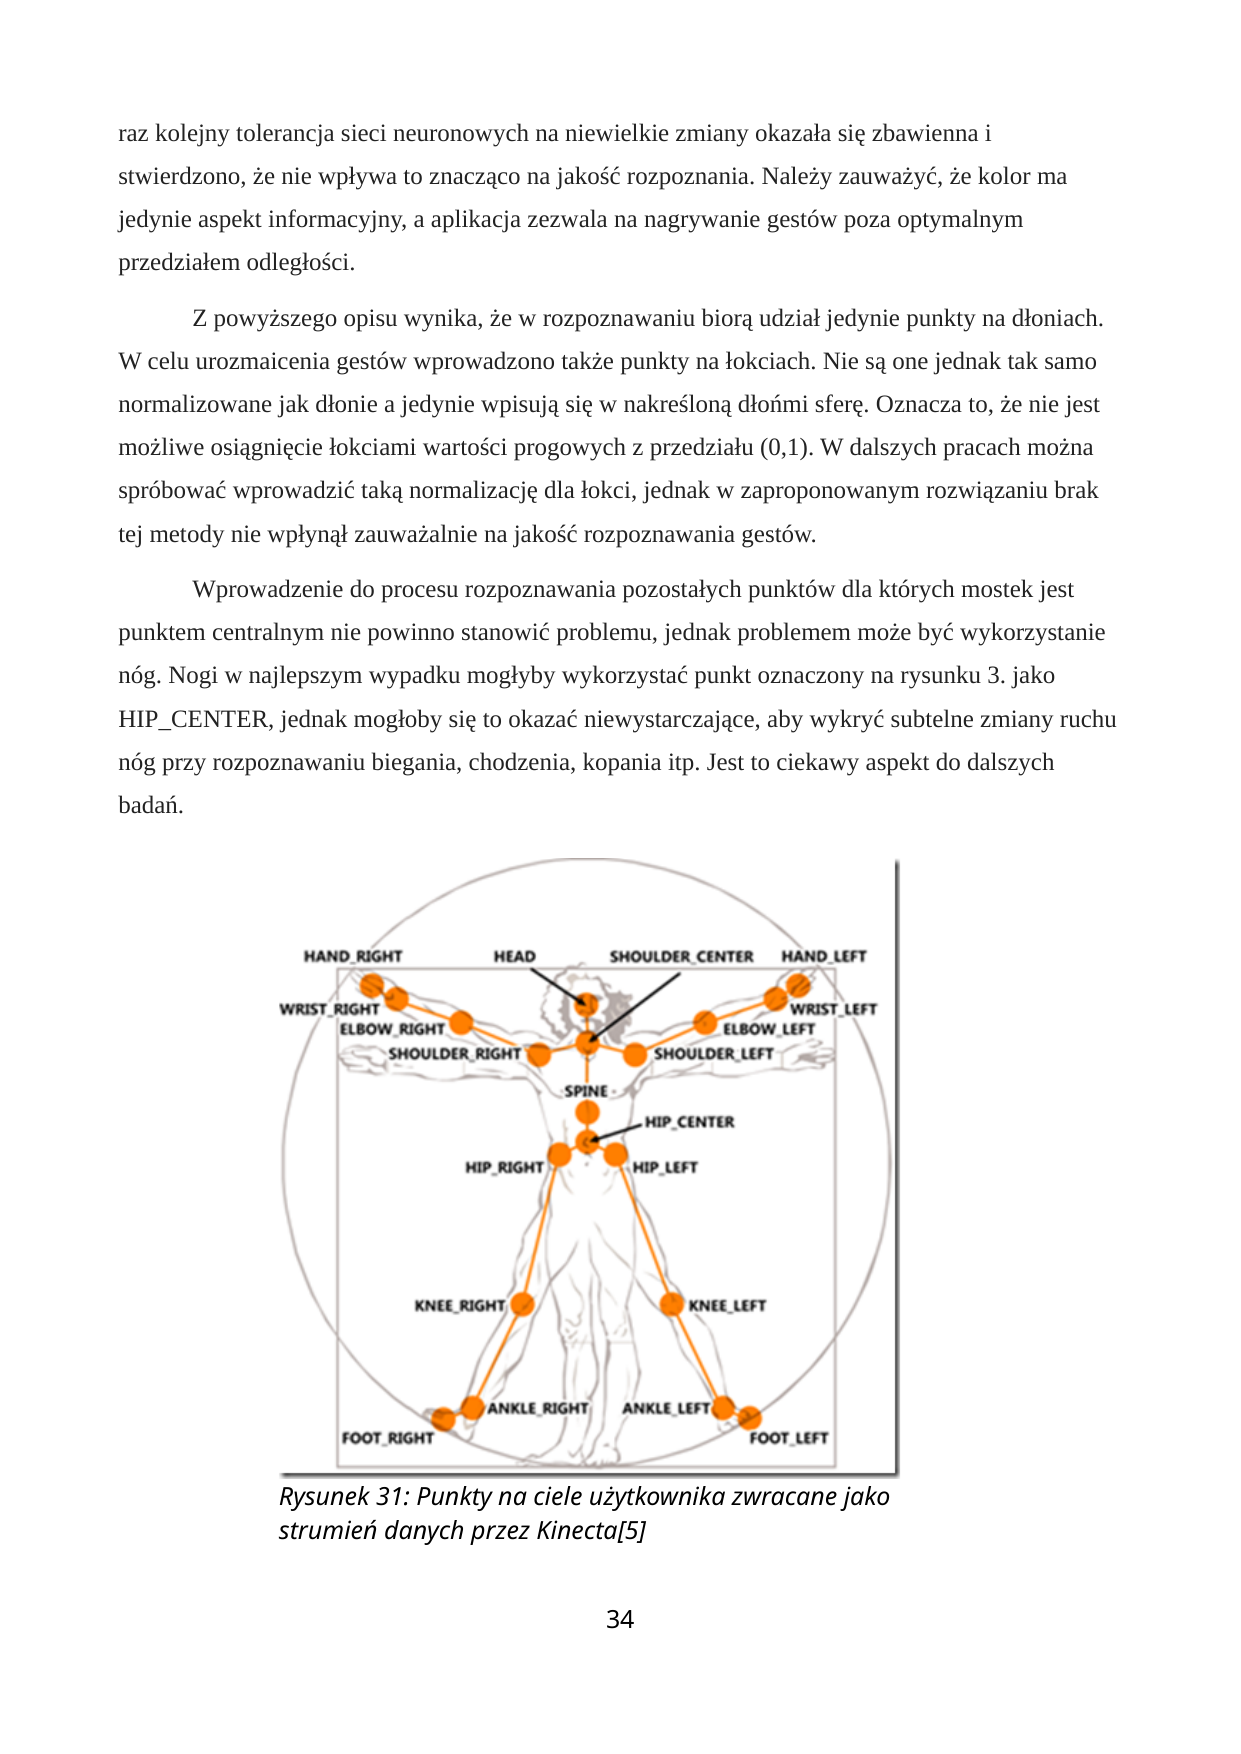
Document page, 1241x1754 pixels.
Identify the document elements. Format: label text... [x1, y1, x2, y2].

text Z powyższego opisu wynika, że w rozpoznawaniu biorą udział jedynie punkty na dłoniach. W celu urozmaicenia gestów wprowadzono także punkty na łokciach. Nie są one jednak tak samo normalizowane jak dłonie a jedynie wpisują się w nakreśloną dłońmi sferę. Oznacza to, że nie jest możliwe osiągnięcie łokciami wartości progowych z przedziału (0,1). W dalszych pracach można spróbować wprowadzić taką normalizację dla łokci, jednak w zaproponowanym rozwiązaniu brak tej metody nie wpłynął zauważalnie na jakość rozpoznawania gestów. [118, 303, 1122, 547]
text Wprowadzenie do procesu rozpoznawania pozostałych punktów dla których mostek jest punktem centralnym nie powinno stanowić problemu, jednak problemem może być wykorzystanie nóg. Nogi w najlepszym wypadku mogłyby wykorzystać punkt oznaczony na rysunku 3. jako HIP_CENTER, jednak mogłoby się to okazać niewystarczające, aby wykryć subtelne zmiany ruchu nóg przy rozpoznawaniu biegania, chodzenia, kopania itp. Jest to ciekawy aspekt do dalszych badań. [118, 574, 1122, 819]
text Rysunek 31: Punkty na ciele użytkownika zwracane jako strumień danych przez Kinecta[5] [279, 1479, 962, 1547]
text raz kolejny tolerancja sieci neuronowych na niewielkie zmiany okazała się zbawienna i stwierdzono, że nie wpływa to znacząco na jakość rozpoznania. Należy zauważyć, że kolor ma jedynie aspekt informacyjny, a aplikacja zezwala na nagrywanie gestów poza optymalnym przedziałem odległości. [118, 118, 1122, 276]
picture [278, 858, 901, 1479]
